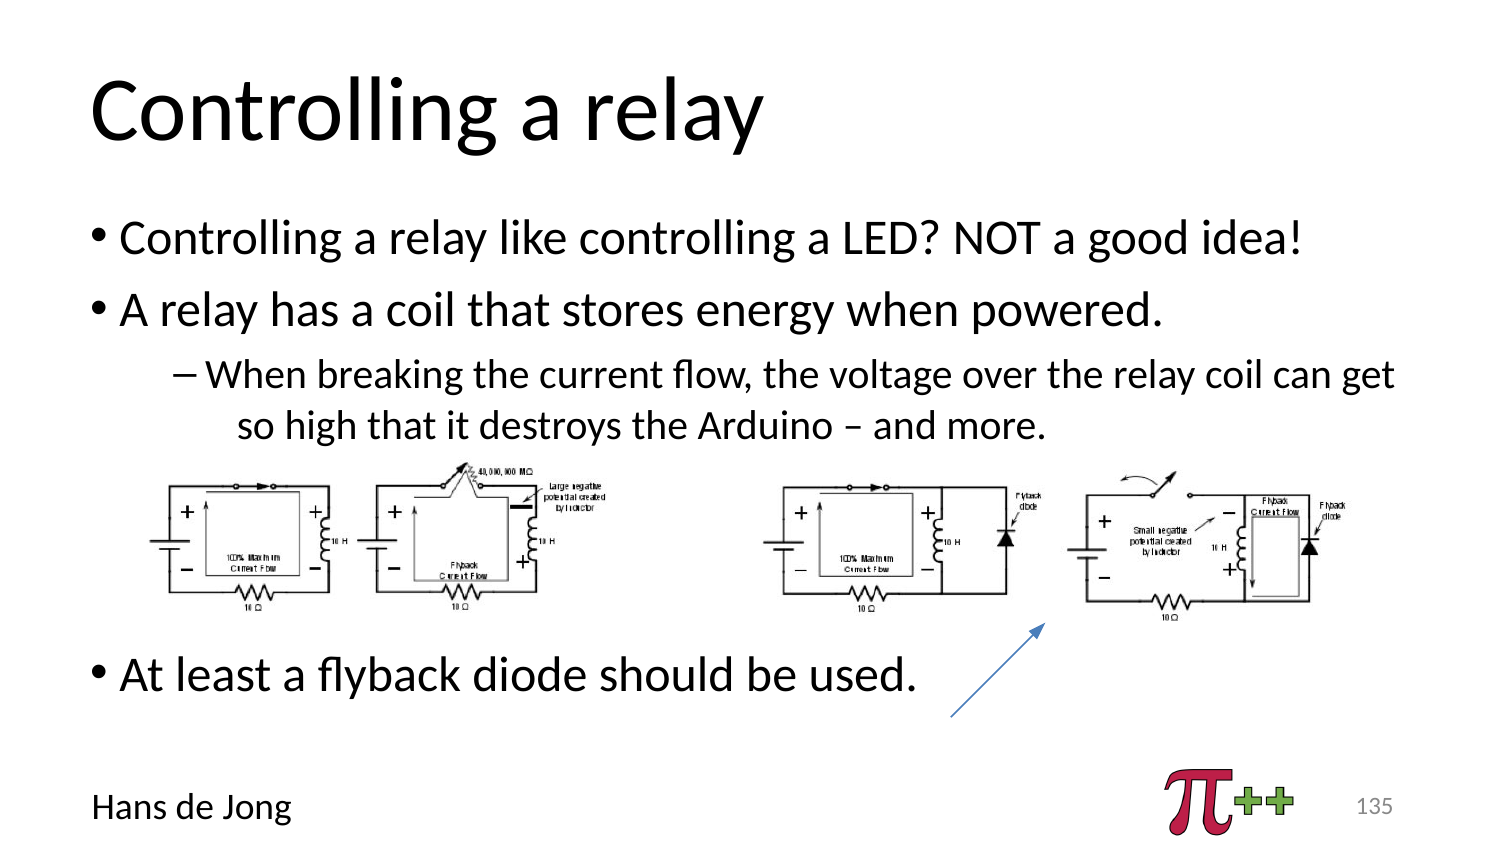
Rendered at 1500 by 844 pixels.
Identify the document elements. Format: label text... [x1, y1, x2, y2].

list Controlling a relay like controlling a LED? NOT a good idea! A relay has a coil that stores energy when powered. When breaking the current flow, the voltage over the relay coil can get so high that it destroys the Arduino – and more. At least a flyback diode should be used. [75, 196, 1426, 754]
text_box 135 [1340, 782, 1426, 827]
picture [761, 469, 1353, 621]
title Controlling a relay [75, 33, 1426, 175]
picture [147, 457, 609, 620]
